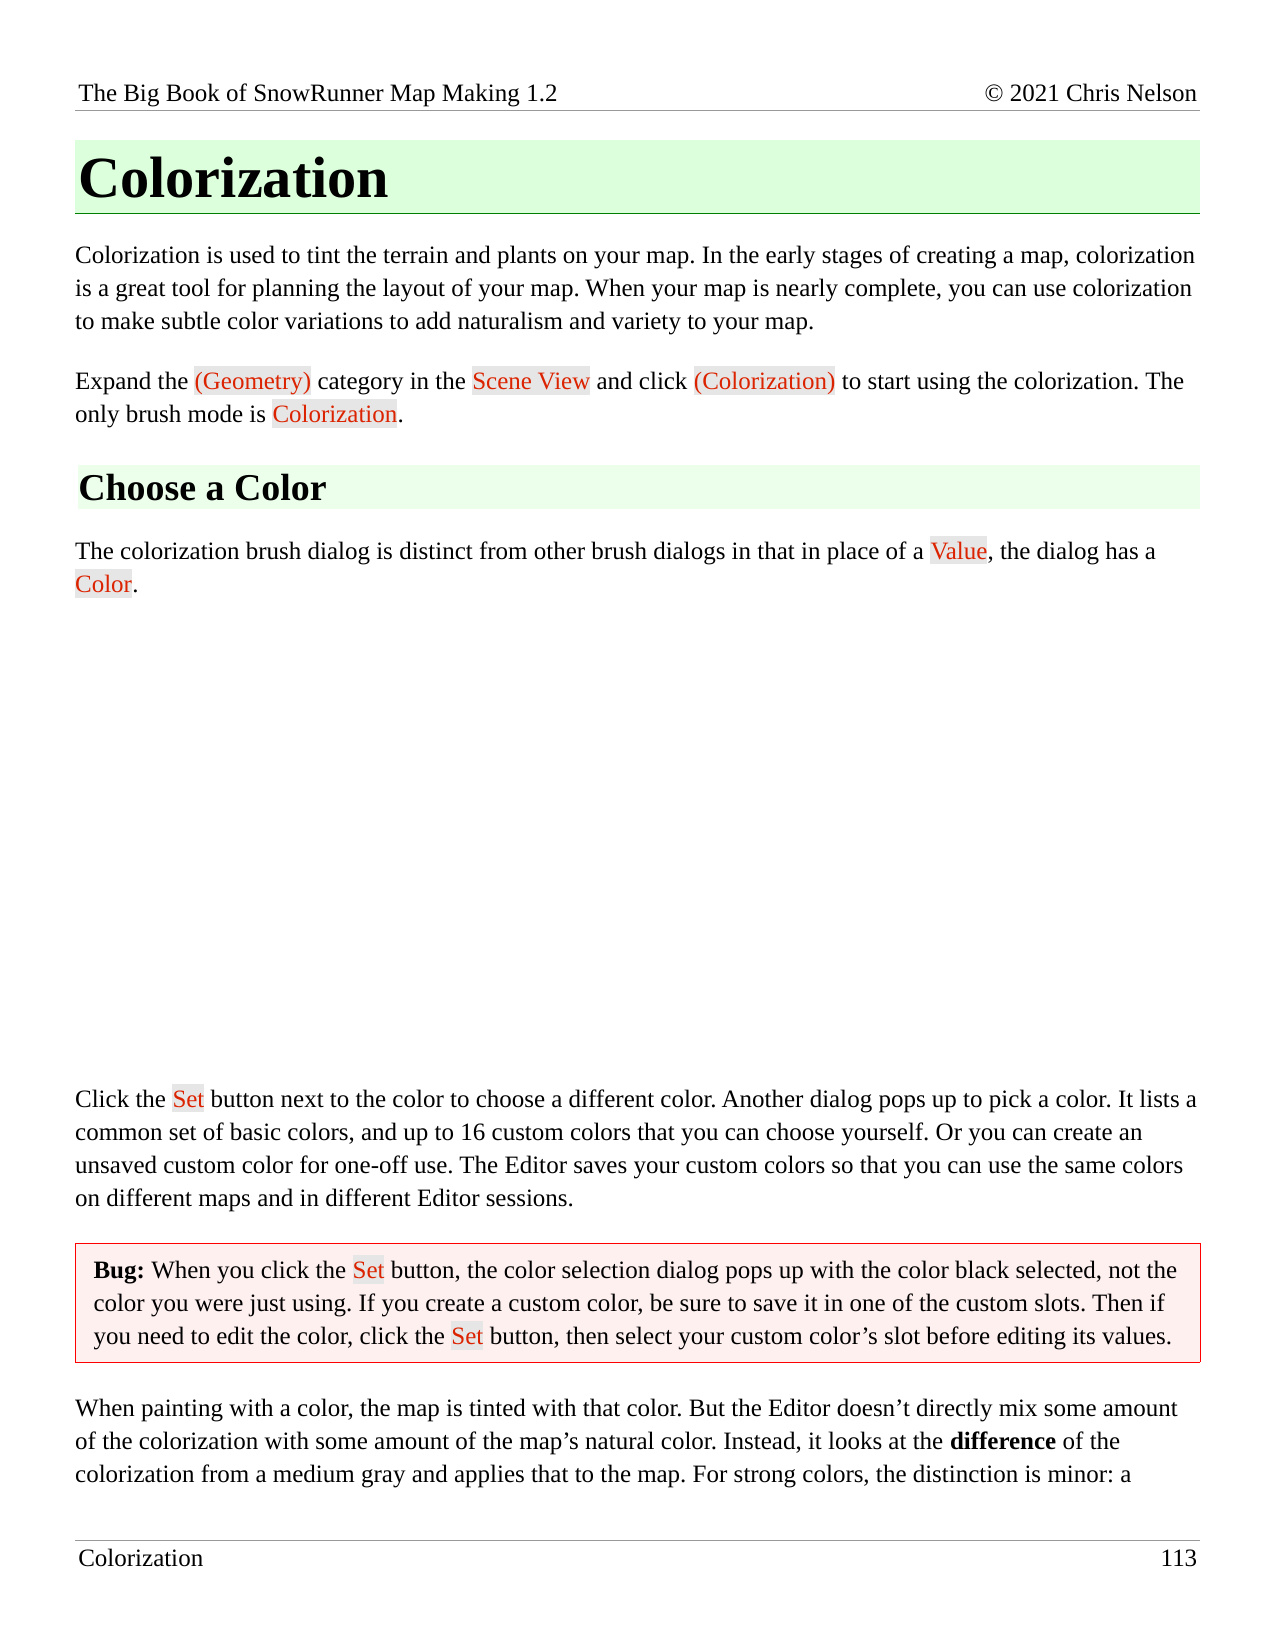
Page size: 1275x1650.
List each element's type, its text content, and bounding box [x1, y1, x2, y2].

text Expand the (Geometry) category in the Scene View and click (Colorization) to start using the colorization. The only brush mode is Colorization. [75, 366, 1200, 428]
subtitle Choose a Color [78, 465, 1200, 509]
text The colorization brush dialog is distinct from other brush dialogs in that in place of a Value, the dialog has a Color. [75, 536, 1200, 598]
list When you click the Set button, the color selection dialog pops up with the color black selected, not the color you were just using. If you create a custom color, be sure to save it in one of the custom slots. Then if you need to edit the color, click the Set button, then select your custom color’s slot before editing its values. [76, 1244, 1200, 1362]
text Colorization is used to tint the terrain and plants on your map. In the early stages of creating a map, colorization is a great tool for planning the layout of your map. When your map is nearly complete, you can use colorization to make subtle color variations to add naturalism and variety to your map. [75, 240, 1200, 335]
subtitle Colorization [75, 140, 1200, 213]
text When painting with a color, the map is tinted with that color. But the Editor doesn’t directly mix some amount of the colorization with some amount of the map’s natural color. Instead, it looks at the difference of the colorization from a medium gray and applies that to the map. For strong colors, the distinction is minor: a [75, 1393, 1200, 1488]
text Click the Set button next to the color to choose a different color. Another dialog pops up to pick a color. It lists a common set of basic colors, and up to 16 custom colors that you can choose yourself. Or you can create an unsaved custom color for one-off use. The Editor saves your custom colors so that you can use the same colors on different maps and in different Editor sessions. [75, 1084, 1200, 1212]
